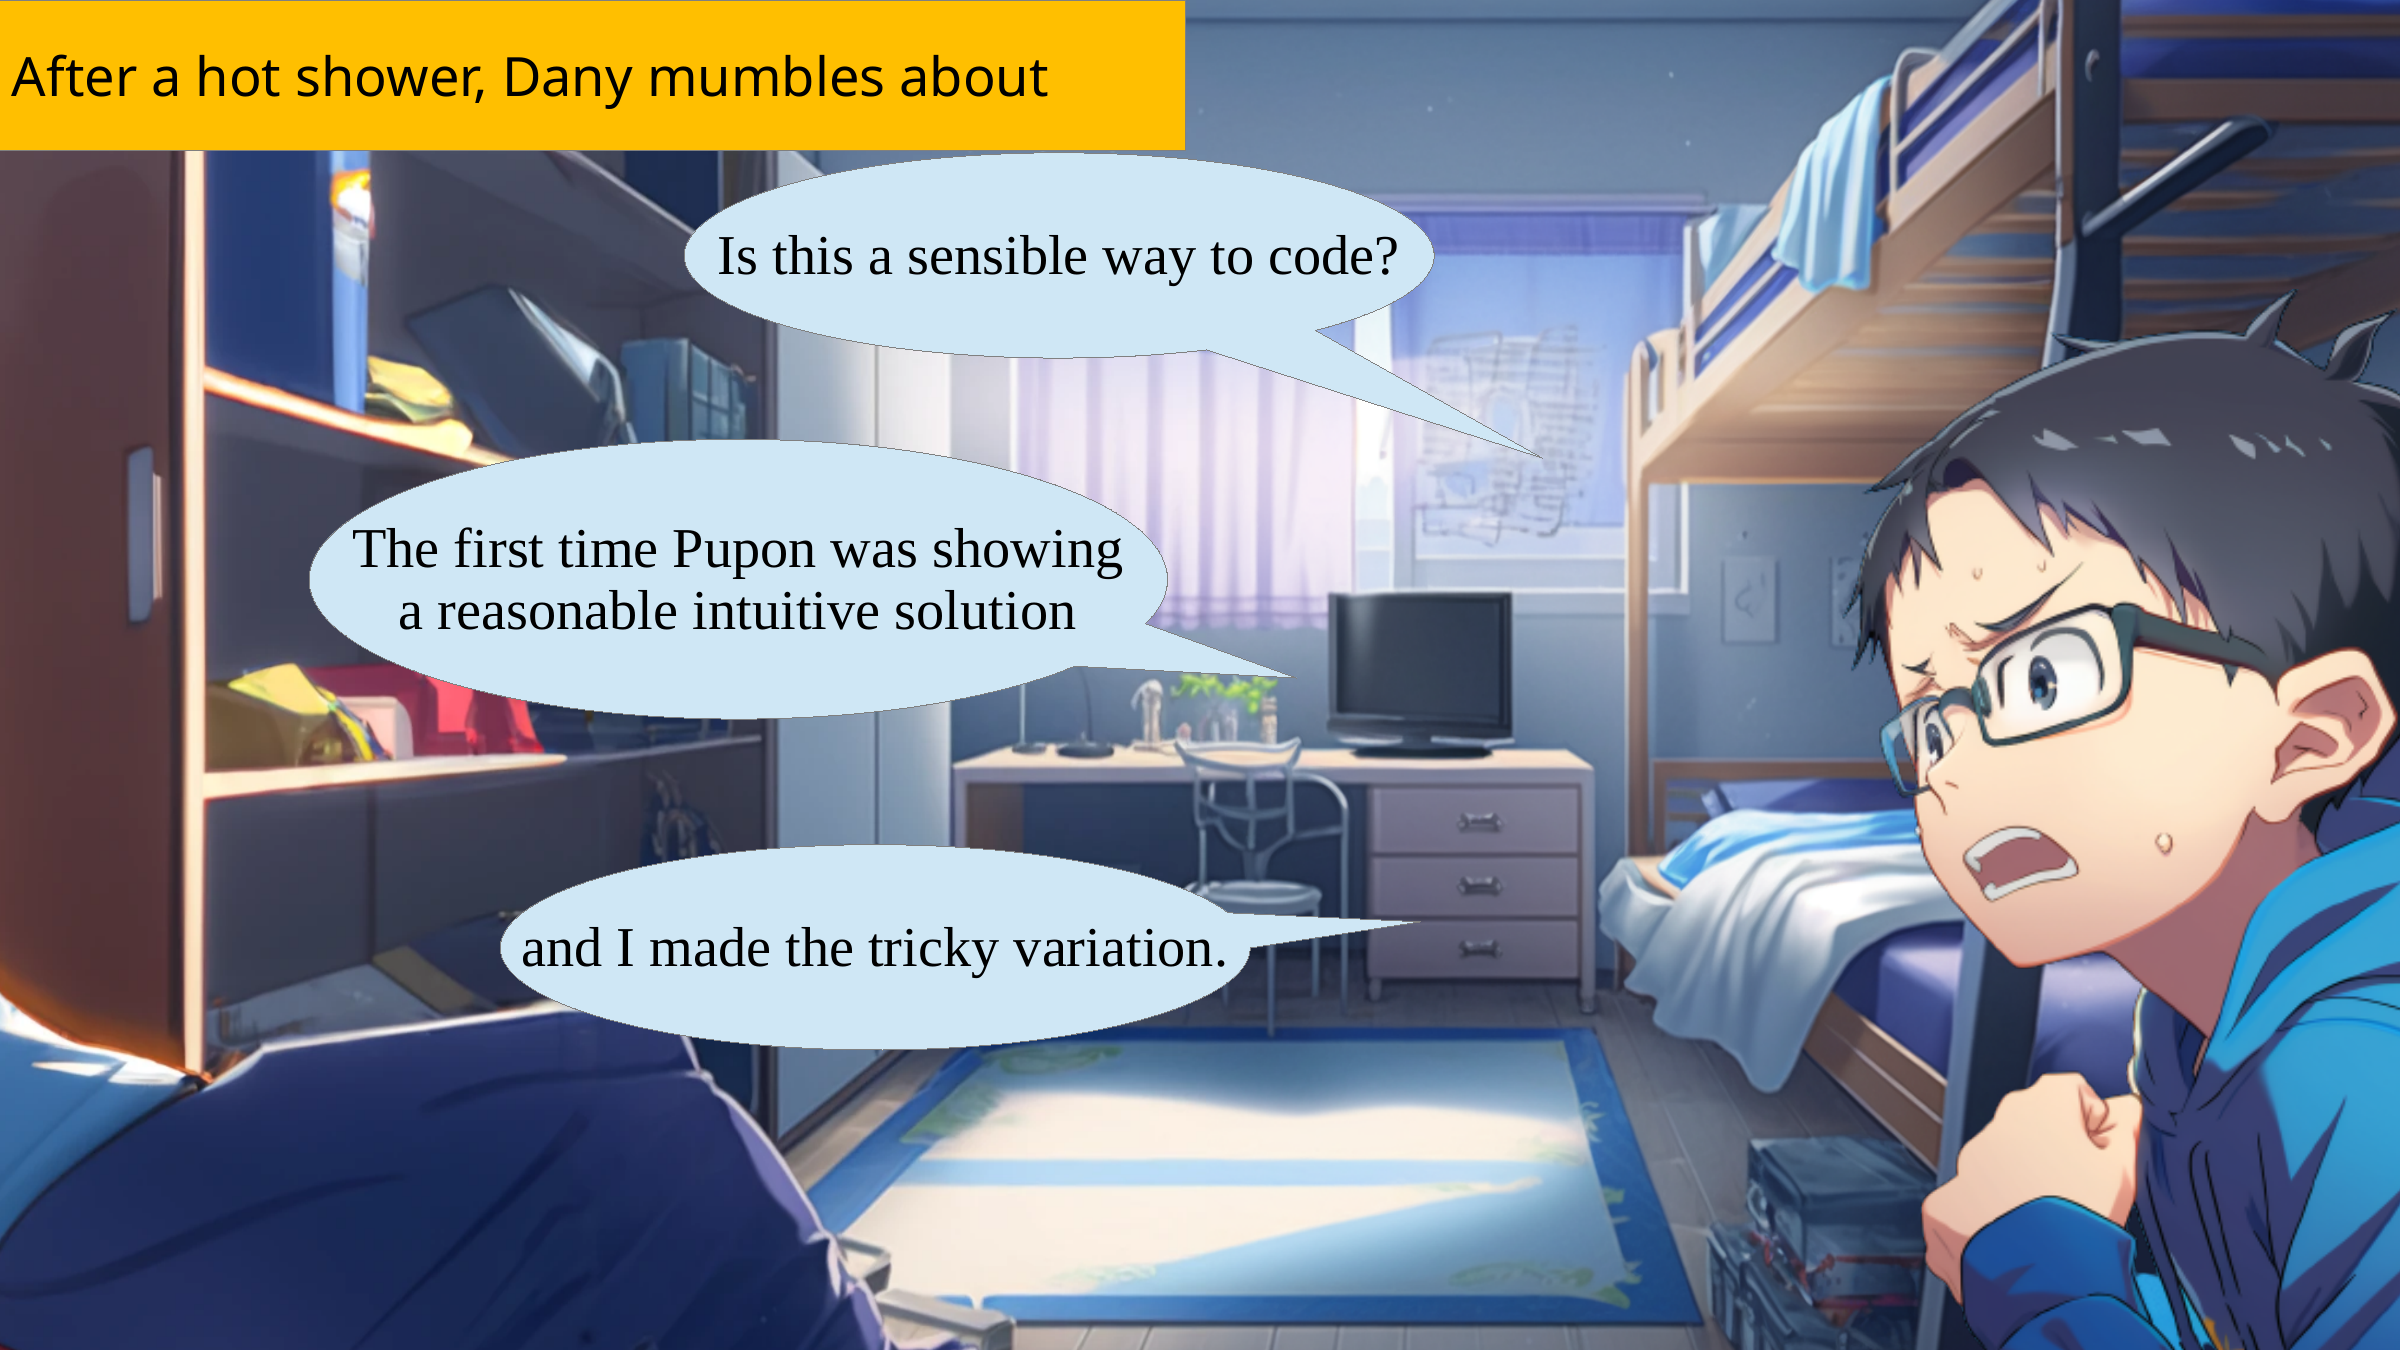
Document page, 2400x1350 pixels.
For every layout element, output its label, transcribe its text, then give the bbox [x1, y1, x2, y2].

text_box The first time Pupon was showing a reasonable intuitive solution [309, 439, 1297, 720]
text_box Is this a sensible way to code? [684, 152, 1543, 459]
picture [0, 0, 2400, 1350]
text_box and I made the tricky variation. [500, 844, 1421, 1051]
text_box After a hot shower, Dany mumbles about [0, 0, 1186, 151]
